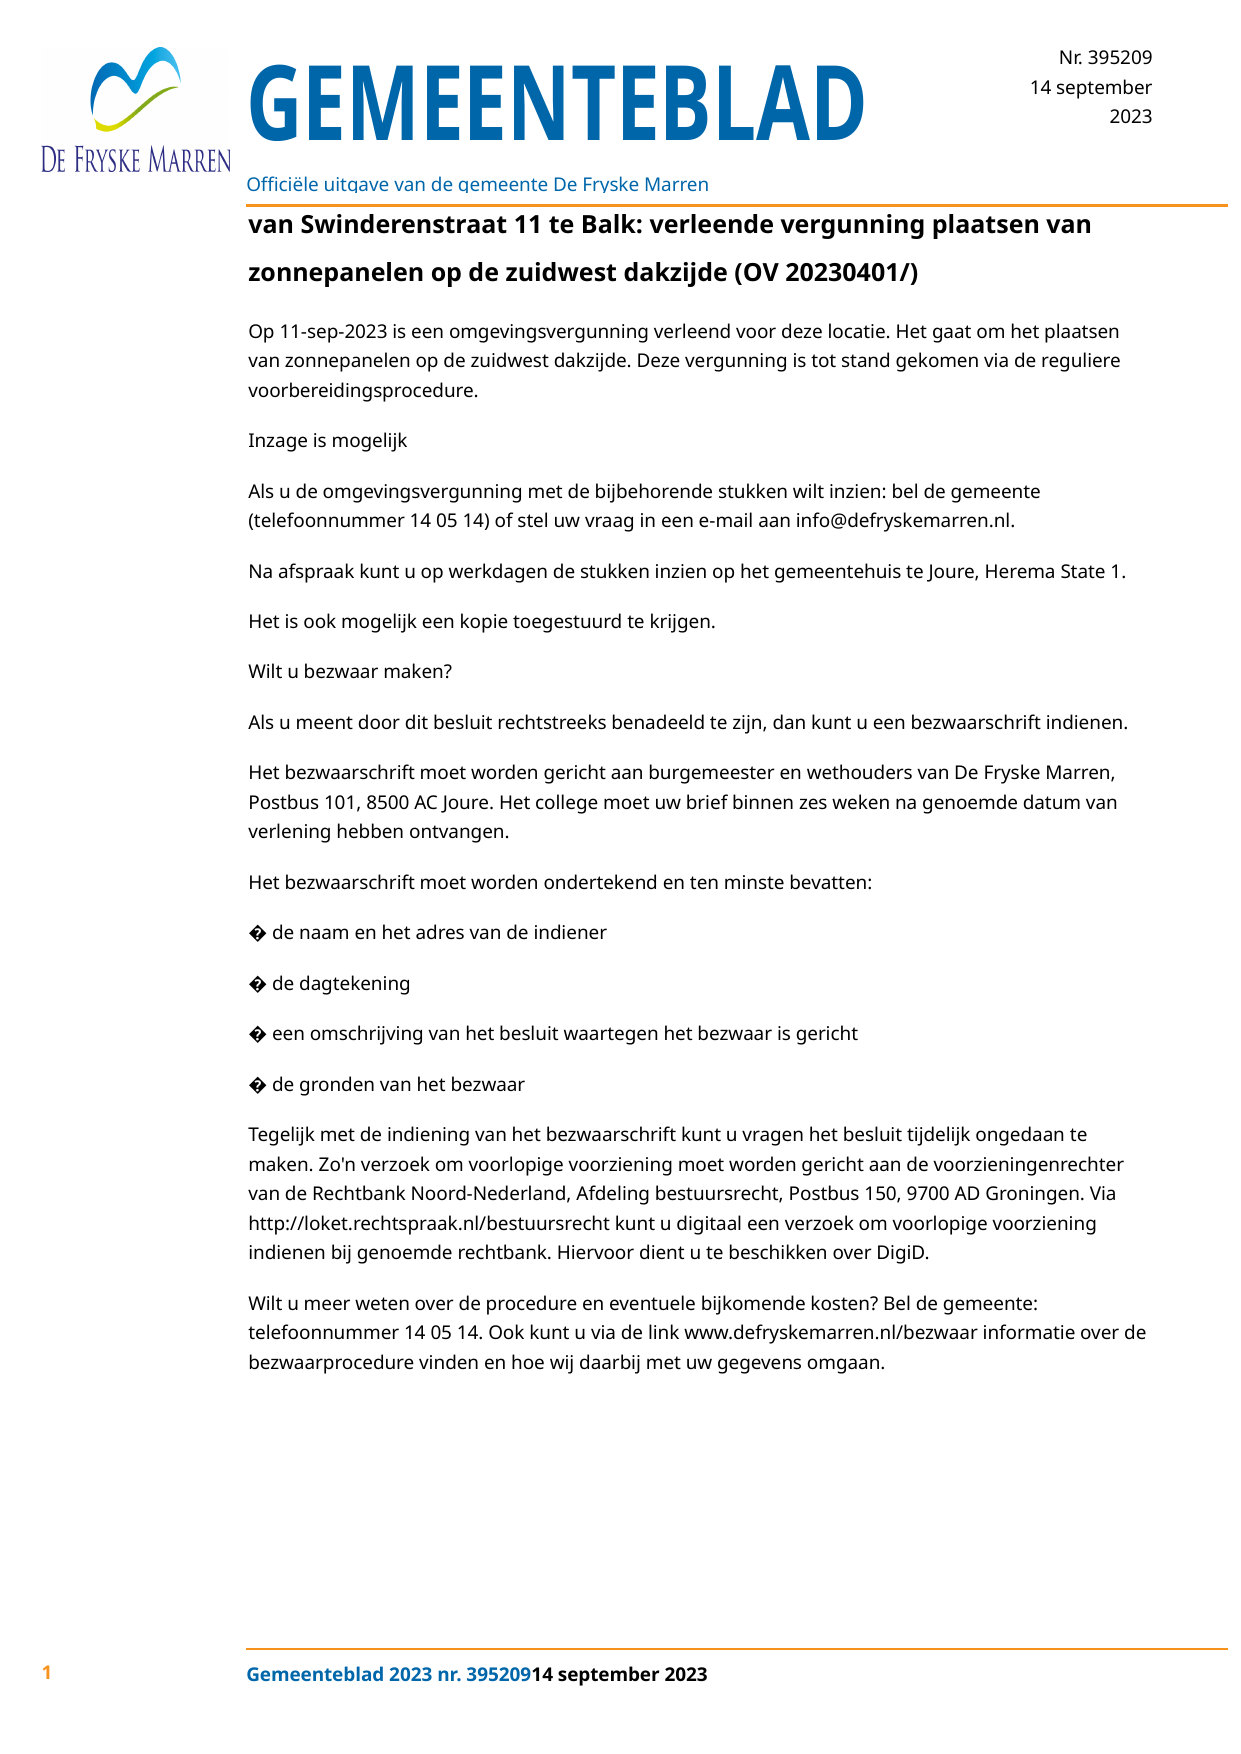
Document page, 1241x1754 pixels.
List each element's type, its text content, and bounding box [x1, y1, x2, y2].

text Als u meent door dit besluit rechtstreeks benadeeld te zijn, dan kunt u een bezwaarschrift indienen. [248, 709, 1152, 735]
text van Swinderenstraat 11 te Balk: verleende vergunning plaatsen van zonnepanelen op de zuidwest dakzijde (OV 20230401/) [248, 207, 1152, 288]
text Als u de omgevingsvergunning met de bijbehorende stukken wilt inzien: bel de gemeente (telefoonnummer 14 05 14) of stel uw vraag in een e-mail aan info@defryskemarren.nl. [248, 478, 1152, 533]
text Op 11-sep-2023 is een omgevingsvergunning verleend voor deze locatie. Het gaat om het plaatsen van zonnepanelen op de zuidwest dakzijde. Deze vergunning is tot stand gekomen via de reguliere voorbereidingsprocedure. [248, 318, 1152, 403]
text � de dagtekening [248, 970, 1152, 996]
text Na afspraak kunt u op werkdagen de stukken inzien op het gemeentehuis te Joure, Herema State 1. [248, 558, 1152, 584]
text � een omschrijving van het besluit waartegen het bezwaar is gericht [248, 1020, 1152, 1046]
text � de naam en het adres van de indiener [248, 919, 1152, 945]
text Het is ook mogelijk een kopie toegestuurd te krijgen. [248, 608, 1152, 634]
text Het bezwaarschrift moet worden gericht aan burgemeester en wethouders van De Fryske Marren, Postbus 101, 8500 AC Joure. Het college moet uw brief binnen zes weken na genoemde datum van verlening hebben ontvangen. [248, 759, 1152, 844]
text Inzage is mogelijk [248, 427, 1152, 453]
text Wilt u meer weten over de procedure en eventuele bijkomende kosten? Bel de gemeente: telefoonnummer 14 05 14. Ook kunt u via de link www.defryskemarren.nl/bezwaar informatie over de bezwaarprocedure vinden en hoe wij daarbij met uw gegevens omgaan. [248, 1290, 1152, 1375]
picture [41, 47, 231, 172]
text Wilt u bezwaar maken? [248, 659, 1152, 684]
text Het bezwaarschrift moet worden ondertekend en ten minste bevatten: [248, 869, 1152, 895]
text Tegelijk met de indiening van het bezwaarschrift kunt u vragen het besluit tijdelijk ongedaan te maken. Zo'n verzoek om voorlopige voorziening moet worden gericht aan de voorzieningenrechter van de Rechtbank Noord-Nederland, Afdeling bestuursrecht, Postbus 150, 9700 AD Groningen. Via http://loket.rechtspraak.nl/bestuursrecht kunt u digitaal een verzoek om voorlopige voorziening indienen bij genoemde rechtbank. Hiervoor dient u te beschikken over DigiD. [248, 1121, 1152, 1265]
text � de gronden van het bezwaar [248, 1071, 1152, 1097]
